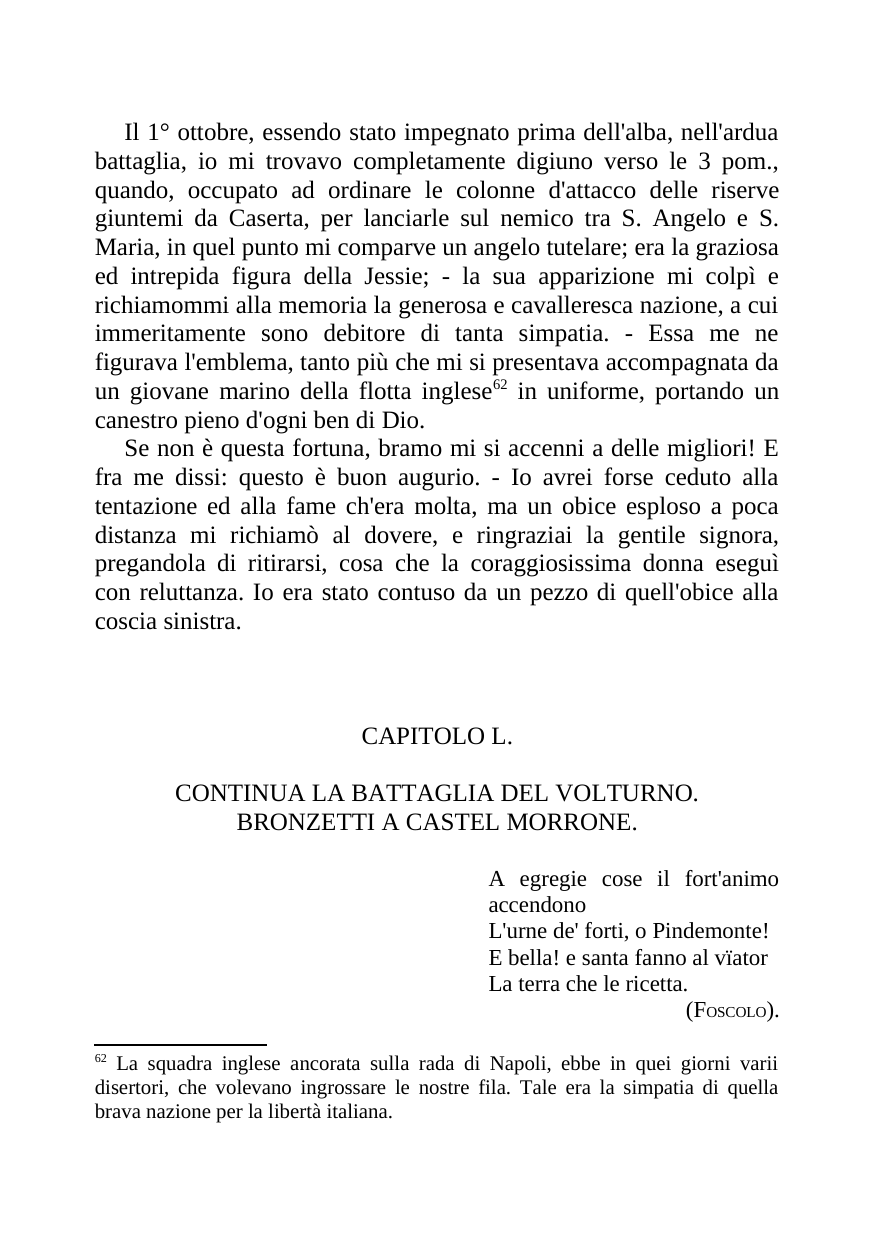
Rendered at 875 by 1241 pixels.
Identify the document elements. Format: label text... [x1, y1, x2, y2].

text CAPITOLO L. [94, 721, 779, 750]
text E bella! e santa fanno al vïator [488, 944, 779, 970]
text A egregie cose il fort'animo accendono [488, 865, 779, 917]
text La squadra inglese ancorata sulla rada di Napoli, ebbe in quei giorni varii disertori, che volevano ingrossare le nostre fila. Tale era la simpatia di quella brava nazione per la libertà italiana. [94, 1051, 779, 1123]
text L'urne de' forti, o Pindemonte! [488, 917, 779, 944]
text Il 1° ottobre, essendo stato impegnato prima dell'alba, nell'ardua battaglia, io mi trovavo completamente digiuno verso le 3 pom., quando, occupato ad ordinare le colonne d'attacco delle riserve giuntemi da Caserta, per lanciarle sul nemico tra S. Angelo e S. Maria, in quel punto mi comparve un angelo tutelare; era la graziosa ed intrepida figura della Jessie; - la sua apparizione mi colpì e richiamommi alla memoria la generosa e cavalleresca nazione, a cui immeritamente sono debitore di tanta simpatia. - Essa me ne figurava l'emblema, tanto più che mi si presentava accompagnata da un giovane marino della flotta inglese in uniforme, portando un canestro pieno d'ogni ben di Dio. [94, 117, 779, 433]
text BRONZETTI A CASTEL MORRONE. [94, 807, 779, 836]
text La terra che le ricetta. [488, 970, 779, 997]
text Se non è questa fortuna, bramo mi si accenni a delle migliori! E fra me dissi: questo è buon augurio. - Io avrei forse ceduto alla tentazione ed alla fame ch'era molta, ma un obice esploso a poca distanza mi richiamò al dovere, e ringraziai la gentile signora, pregandola di ritirarsi, cosa che la coraggiosissima donna eseguì con reluttanza. Io era stato contuso da un pezzo di quell'obice alla coscia sinistra. [94, 433, 779, 635]
text (Foscolo). [488, 997, 779, 1023]
text CONTINUA LA BATTAGLIA DEL VOLTURNO. [94, 778, 779, 807]
